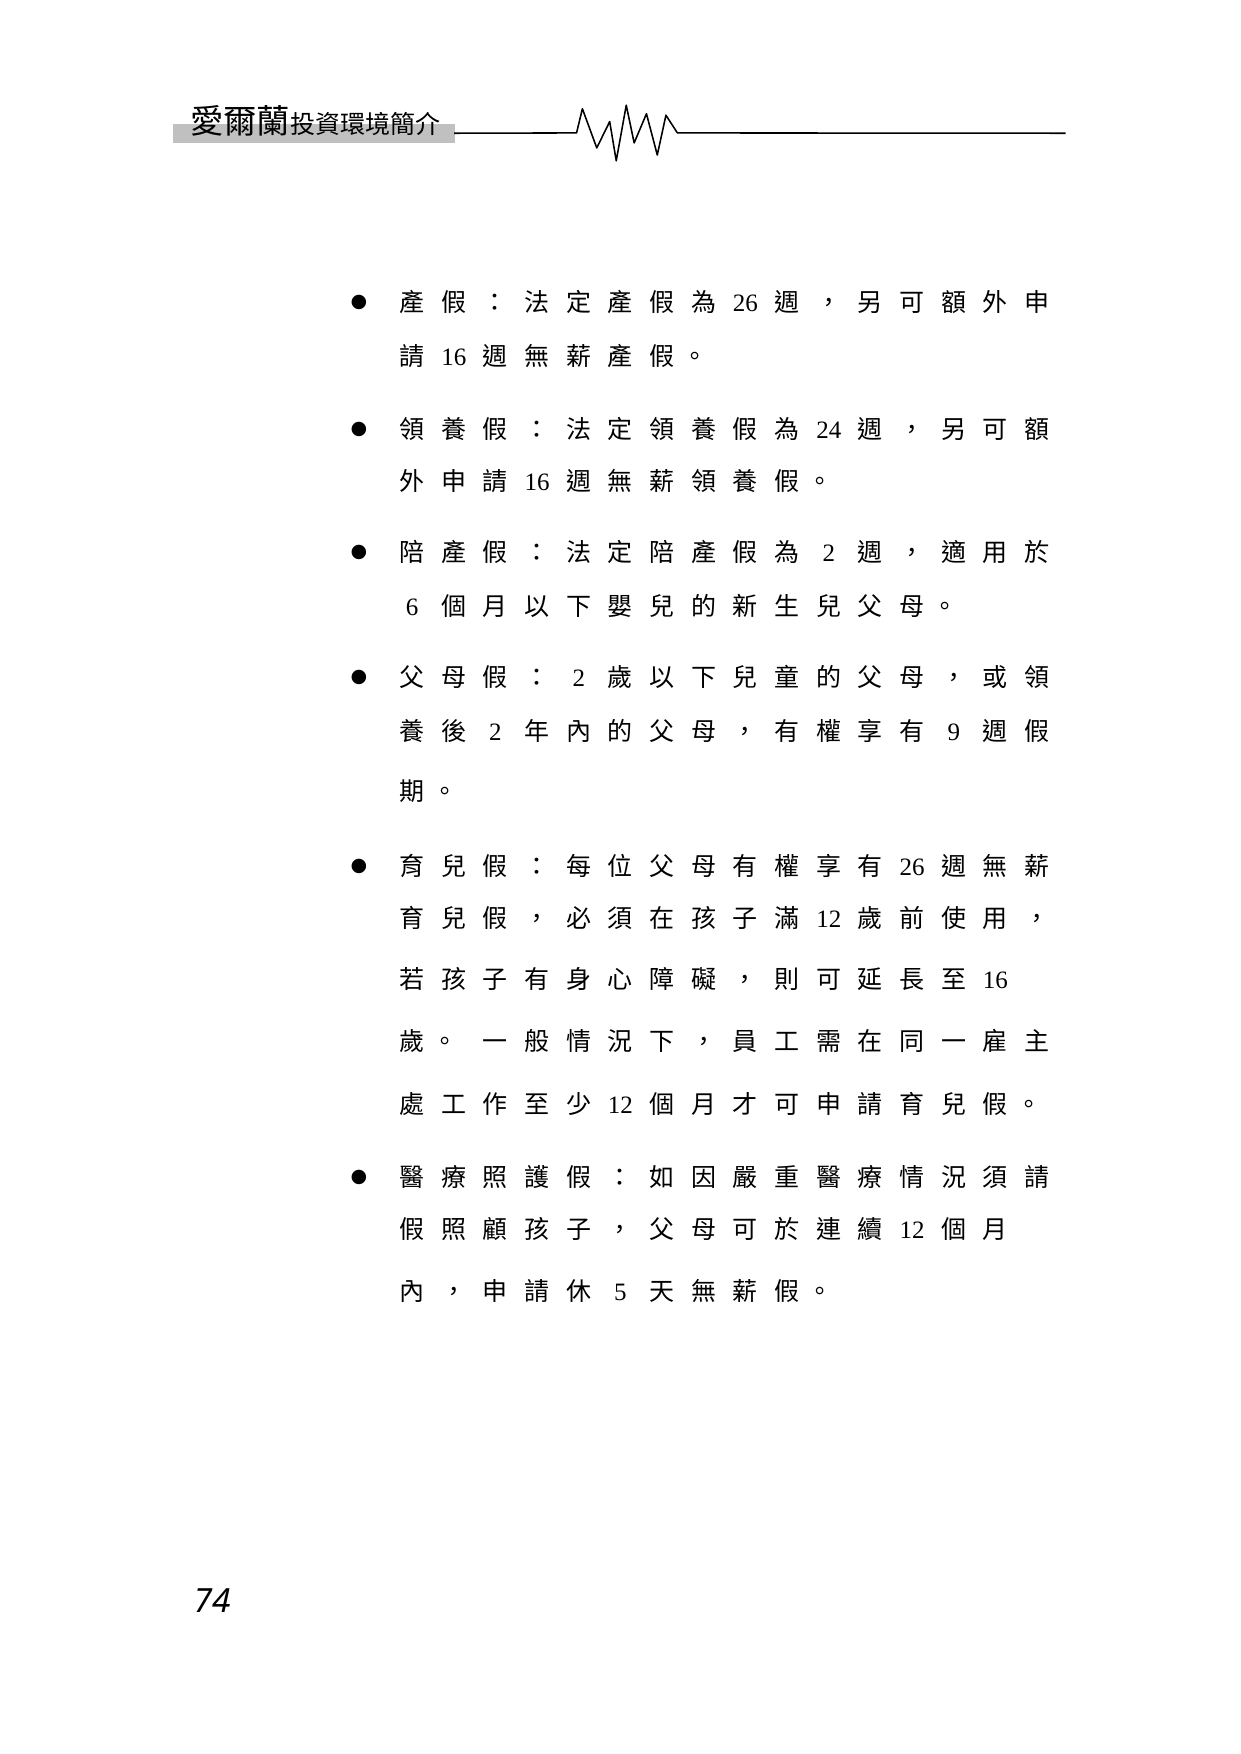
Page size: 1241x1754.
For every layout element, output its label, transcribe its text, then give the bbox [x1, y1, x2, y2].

list 陪產假：法定陪產假為2週，適用於6個月以下嬰兒的新生兒父母。 [339, 500, 1058, 625]
list 產假：法定產假為26週，另可額外申請16週無薪產假。 [339, 250, 1058, 375]
list 領養假：法定領養假為24週，另可額外申請16週無薪領養假。 [339, 375, 1058, 500]
list 育兒假：每位父母有權享有26週無薪育兒假，必須在孩子滿12歲前使用，若孩子有身心障礙，則可延長至16歲。一般情況下，員工需在同一雇主處工作至少12個月才可申請育兒假。 [339, 813, 1058, 1125]
list 醫療照護假：如因嚴重醫療情況須請假照顧孩子，父母可於連續12個月內，申請休5天無薪假。 [339, 1125, 1058, 1313]
list 父母假：2歲以下兒童的父母，或領養後2年內的父母，有權享有9週假期。 [339, 625, 1058, 813]
